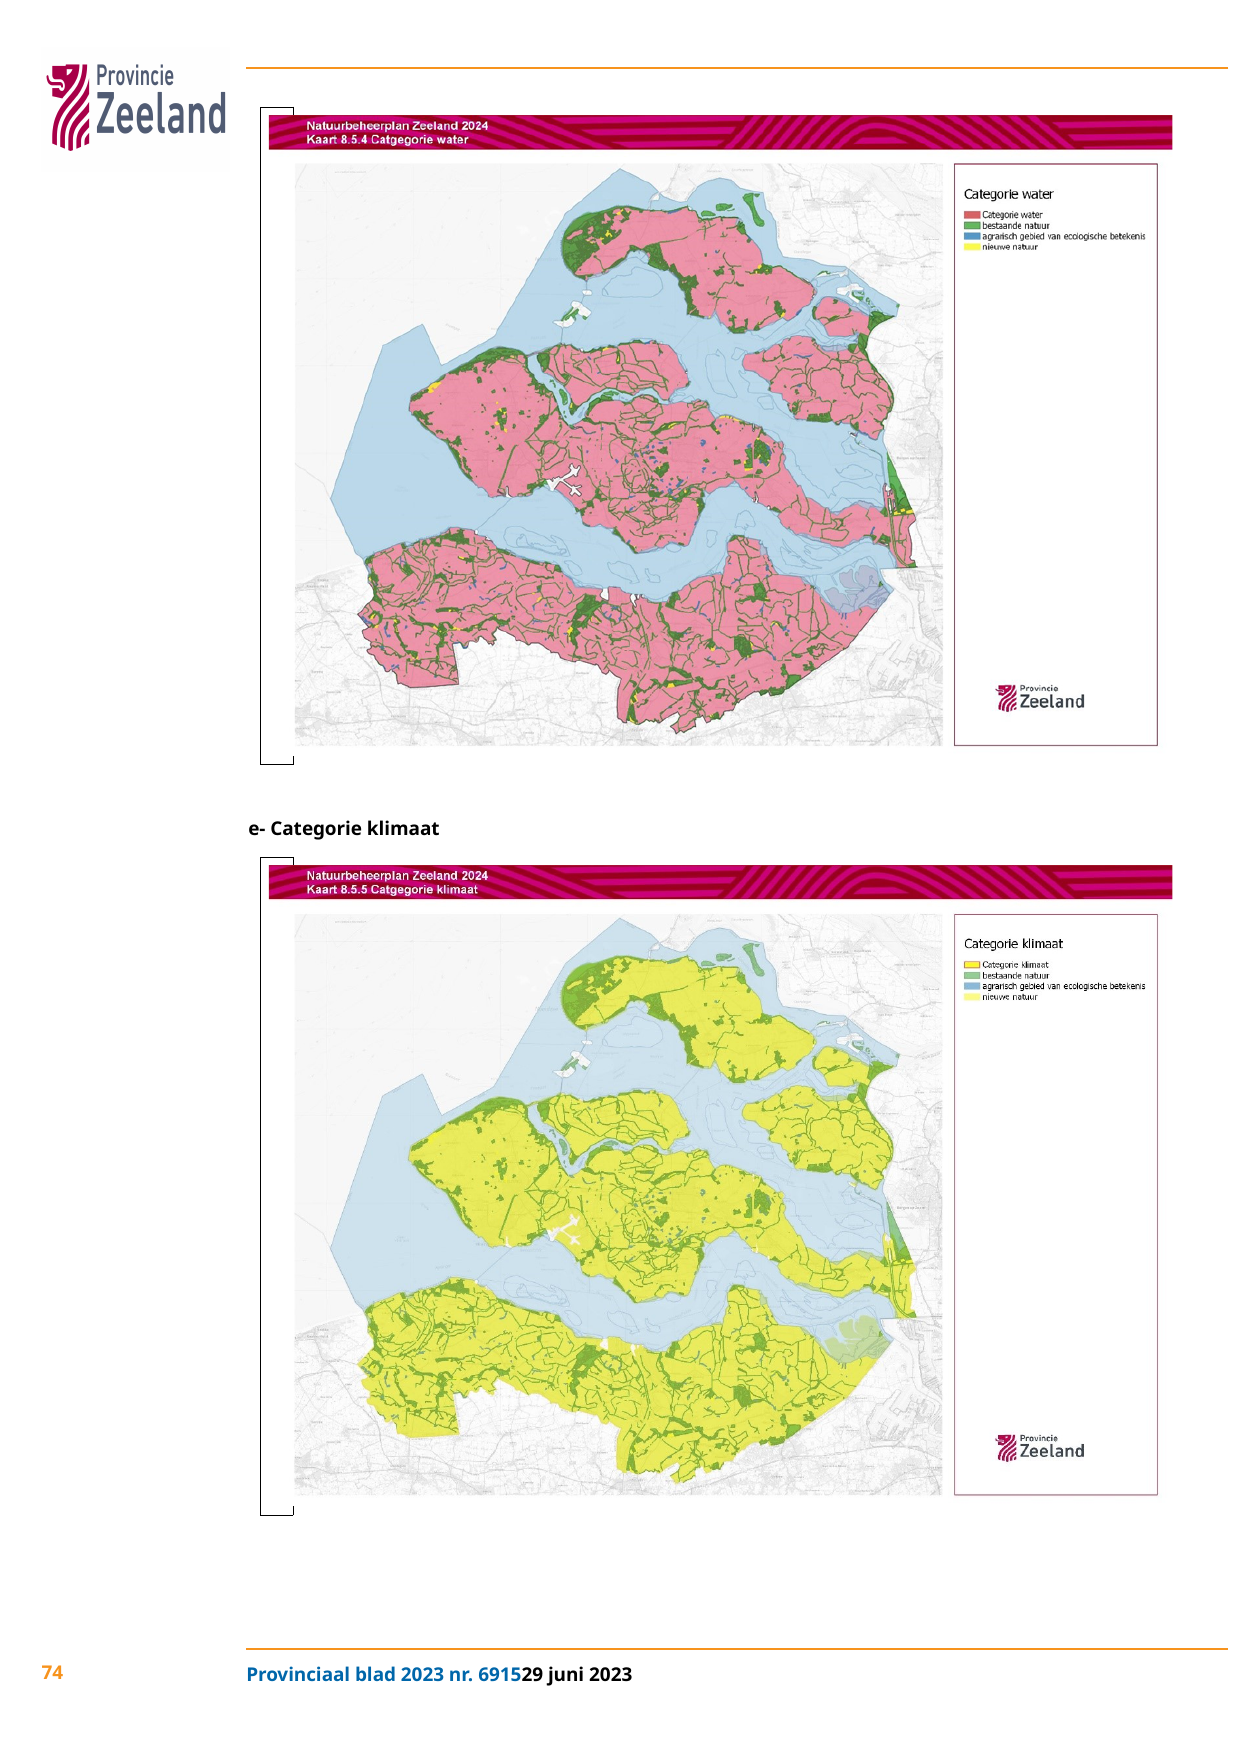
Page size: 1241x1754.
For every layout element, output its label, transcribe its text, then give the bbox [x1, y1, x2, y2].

picture [268, 115, 1173, 756]
text e- Categorie klimaat [248, 815, 1152, 841]
picture [41, 47, 231, 172]
picture [268, 865, 1173, 1506]
